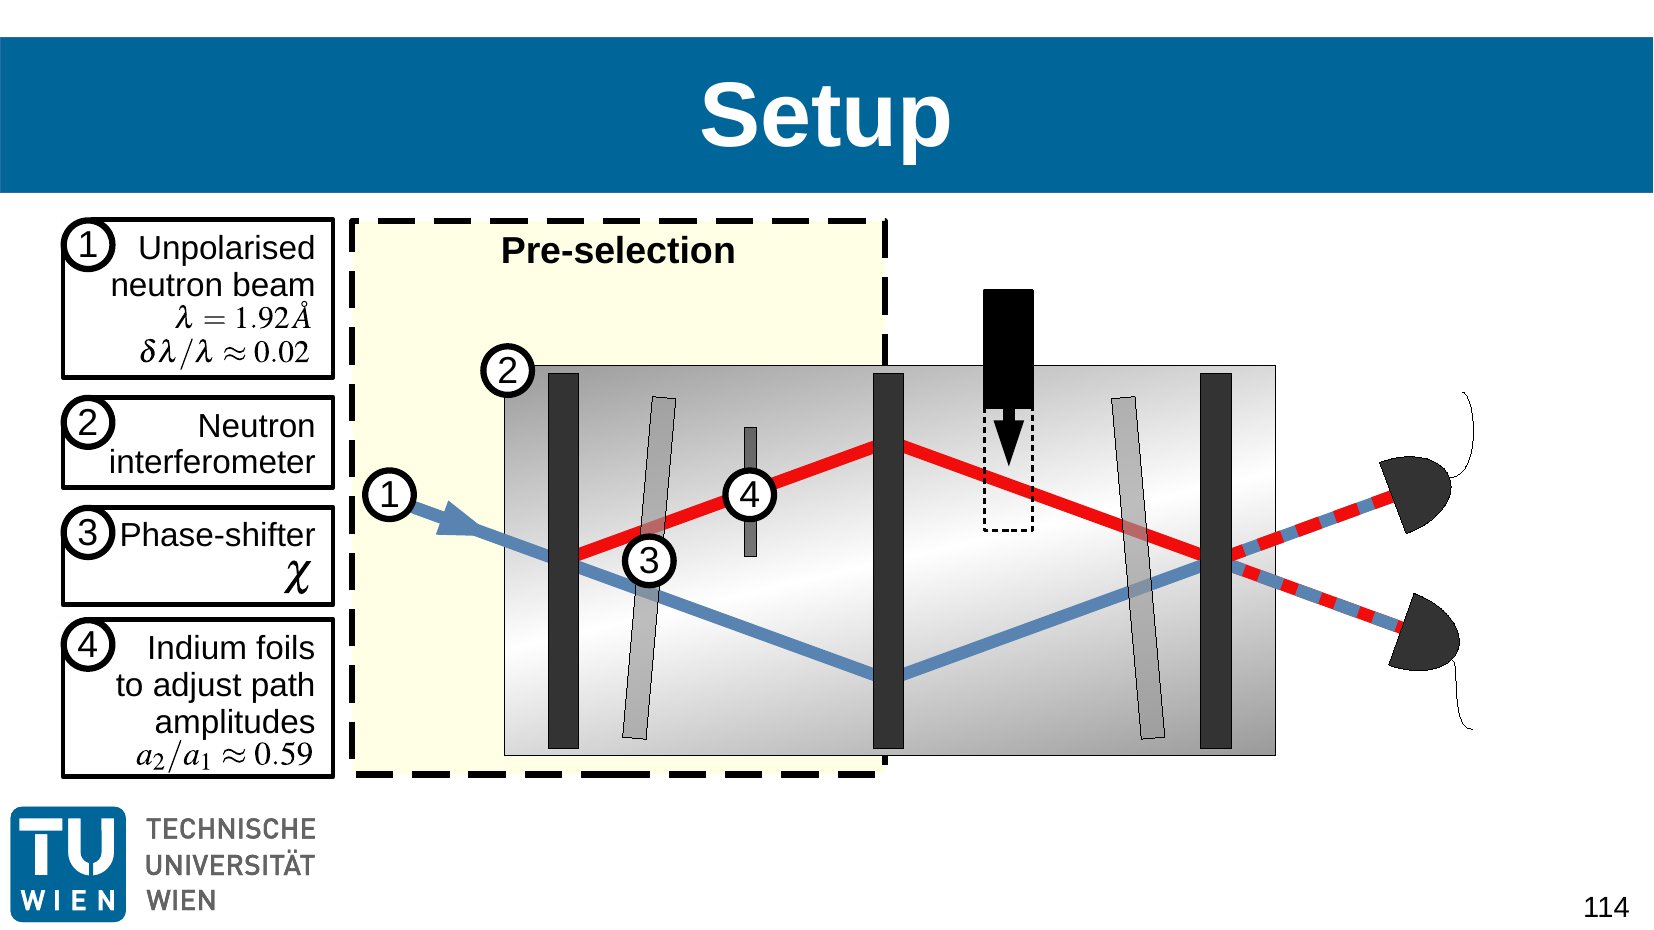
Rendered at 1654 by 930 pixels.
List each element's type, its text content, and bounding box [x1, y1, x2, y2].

text_box [352, 221, 1276, 775]
text_box [62, 219, 90, 244]
text_box 2 [63, 397, 113, 447]
text_box [1237, 546, 1276, 574]
text_box Phase-shifter [63, 507, 334, 605]
picture [135, 297, 316, 374]
text_box 1 [63, 220, 113, 270]
text_box 4 [725, 470, 775, 520]
text_box 2 [483, 346, 532, 395]
text_box 3 [63, 507, 113, 558]
text_box Neutron interferometer [63, 397, 334, 488]
picture [271, 551, 319, 602]
text_box [62, 396, 90, 421]
text_box [62, 619, 90, 644]
text_box [62, 506, 90, 531]
text_box 3 [625, 536, 674, 586]
picture [134, 737, 313, 778]
text_box [1379, 456, 1452, 534]
text_box 4 [63, 620, 113, 669]
text_box Pre-selection [486, 222, 752, 280]
text_box [1388, 593, 1460, 671]
text_box Indium foils to adjust path amplitudes [63, 619, 334, 777]
title Setup [0, 37, 1653, 193]
text_box 1 [365, 470, 414, 520]
text_box Unpolarised neutron beam [63, 219, 334, 378]
